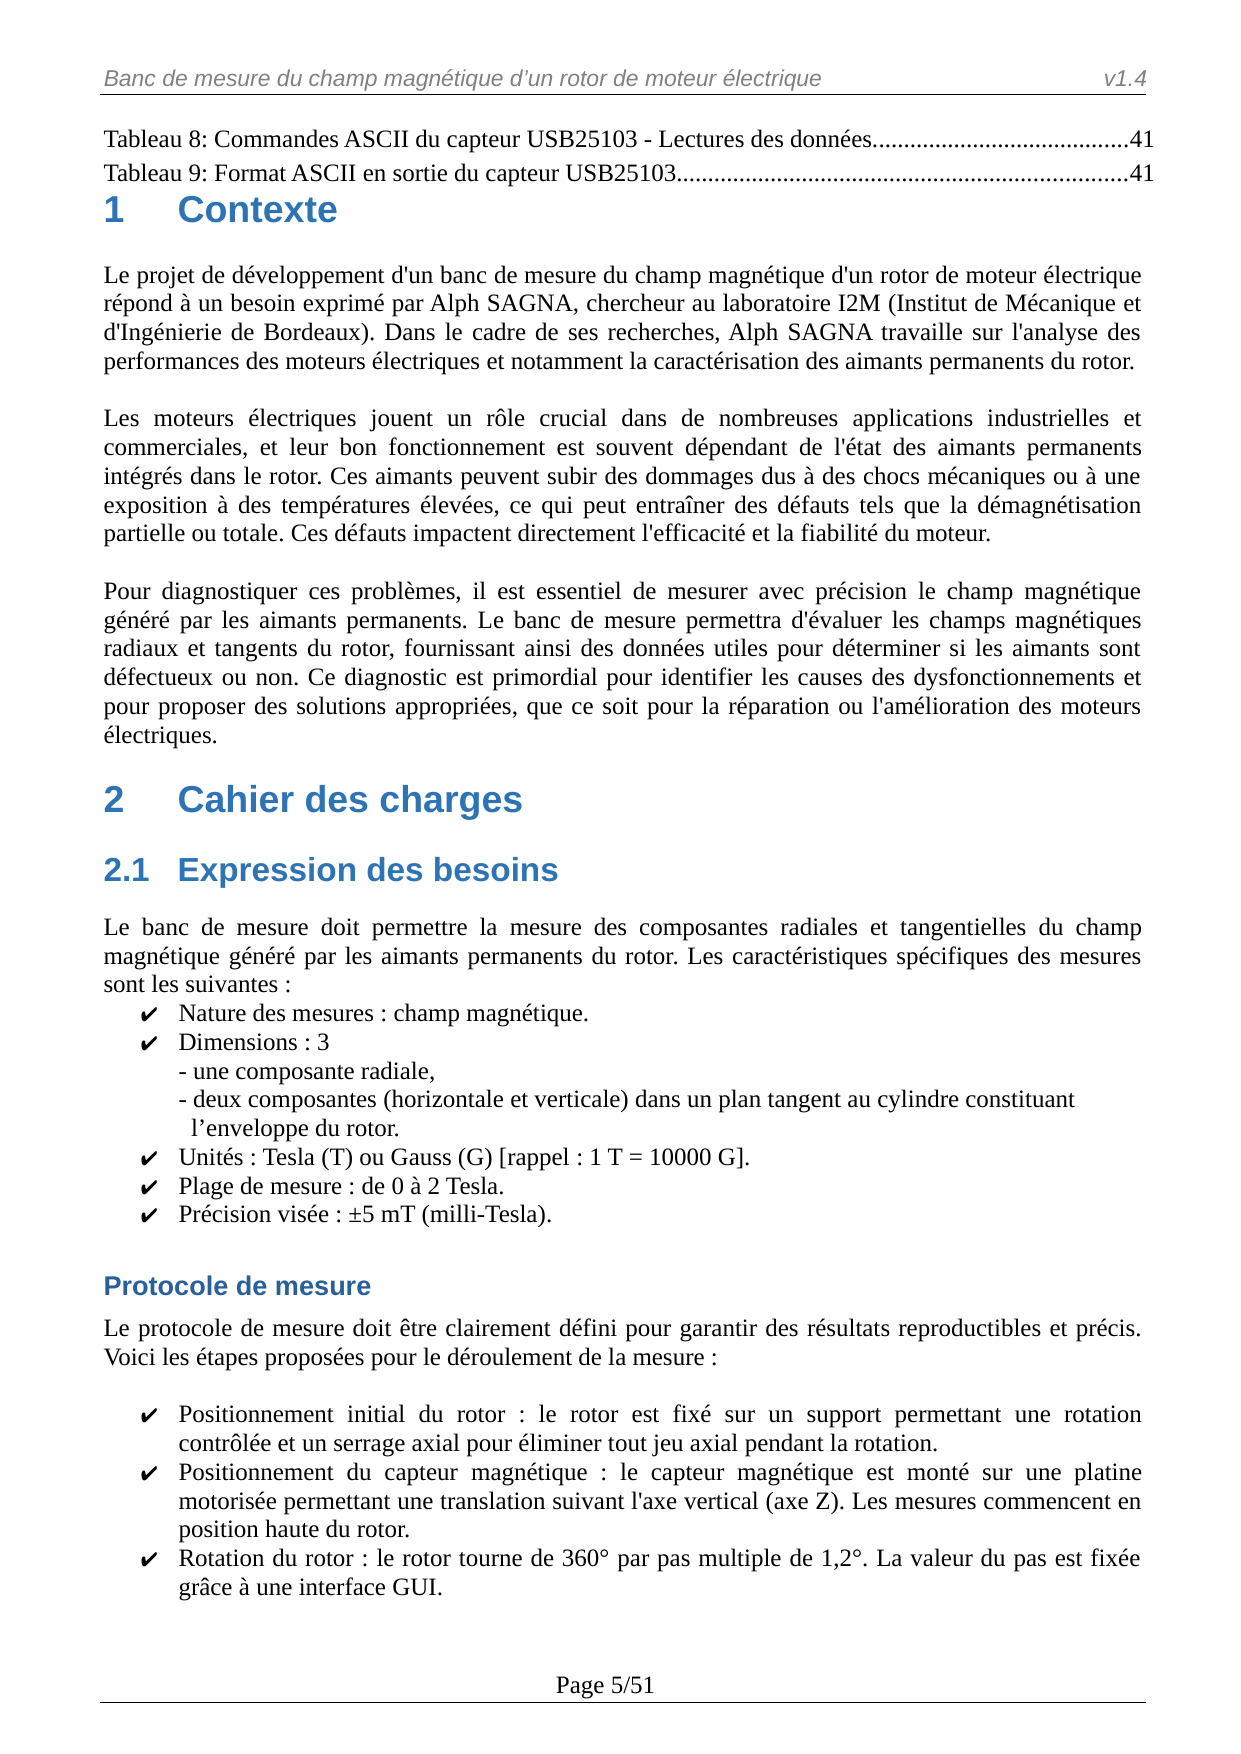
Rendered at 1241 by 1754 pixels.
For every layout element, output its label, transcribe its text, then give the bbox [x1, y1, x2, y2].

list Rotation du rotor : le rotor tourne de 360° par pas multiple de 1,2°. La valeur du pas est fixée grâce à une interface GUI. [141, 1543, 1143, 1601]
list Dimensions : 3 - une composante radiale, - deux composantes (horizontale et verticale) dans un plan tangent au cylindre constituant l’enveloppe du rotor. [141, 1027, 1143, 1142]
text Pour diagnostiquer ces problèmes, il est essentiel de mesurer avec précision le champ magnétique généré par les aimants permanents. Le banc de mesure permettra d'évaluer les champs magnétiques radiaux et tangents du rotor, fournissant ainsi des données utiles pour déterminer si les aimants sont défectueux ou non. Ce diagnostic est primordial pour identifier les causes des dysfonctionnements et pour proposer des solutions appropriées, que ce soit pour la réparation ou l'amélioration des moteurs électriques. [103, 576, 1143, 748]
text Le projet de développement d'un banc de mesure du champ magnétique d'un rotor de moteur électrique répond à un besoin exprimé par Alph SAGNA, chercheur au laboratoire I2M (Institut de Mécanique et d'Ingénierie de Bordeaux). Dans le cadre de ses recherches, Alph SAGNA travaille sur l'analyse des performances des moteurs électriques et notamment la caractérisation des aimants permanents du rotor. [103, 260, 1143, 375]
list Nature des mesures : champ magnétique. [141, 998, 1143, 1027]
text Les moteurs électriques jouent un rôle crucial dans de nombreuses applications industrielles et commerciales, et leur bon fonctionnement est souvent dépendant de l'état des aimants permanents intégrés dans le rotor. Ces aimants peuvent subir des dommages dus à des chocs mécaniques ou à une exposition à des températures élevées, ce qui peut entraîner des défauts tels que la démagnétisation partielle ou totale. Ces défauts impactent directement l'efficacité et la fiabilité du moteur. [103, 403, 1143, 547]
list Précision visée : ±5 mT (milli-Tesla). [141, 1199, 1143, 1228]
list Positionnement initial du rotor : le rotor est fixé sur un support permettant une rotation contrôlée et un serrage axial pour éliminer tout jeu axial pendant la rotation. [141, 1399, 1143, 1457]
text Tableau 9: Format ASCII en sortie du capteur USB25103 41 [103, 158, 1143, 187]
list Positionnement du capteur magnétique : le capteur magnétique est monté sur une platine motorisée permettant une translation suivant l'axe vertical (axe Z). Les mesures commencent en position haute du rotor. [141, 1457, 1143, 1543]
list Unités : Tesla (T) ou Gauss (G) [rappel : 1 T = 10000 G]. [141, 1142, 1143, 1171]
subtitle Cahier des charges [103, 777, 1143, 820]
text Le protocole de mesure doit être clairement défini pour garantir des résultats reproductibles et précis. Voici les étapes proposées pour le déroulement de la mesure : [103, 1313, 1143, 1371]
text Tableau 8: Commandes ASCII du capteur USB25103 - Lectures des données. 41 [103, 124, 1143, 152]
subtitle Contexte [103, 187, 1143, 230]
text Le banc de mesure doit permettre la mesure des composantes radiales et tangentielles du champ magnétique généré par les aimants permanents du rotor. Les caractéristiques spécifiques des mesures sont les suivantes : [103, 912, 1143, 998]
subtitle Protocole de mesure [103, 1269, 1143, 1301]
subtitle Expression des besoins [103, 850, 1143, 888]
list Plage de mesure : de 0 à 2 Tesla. [141, 1171, 1143, 1199]
